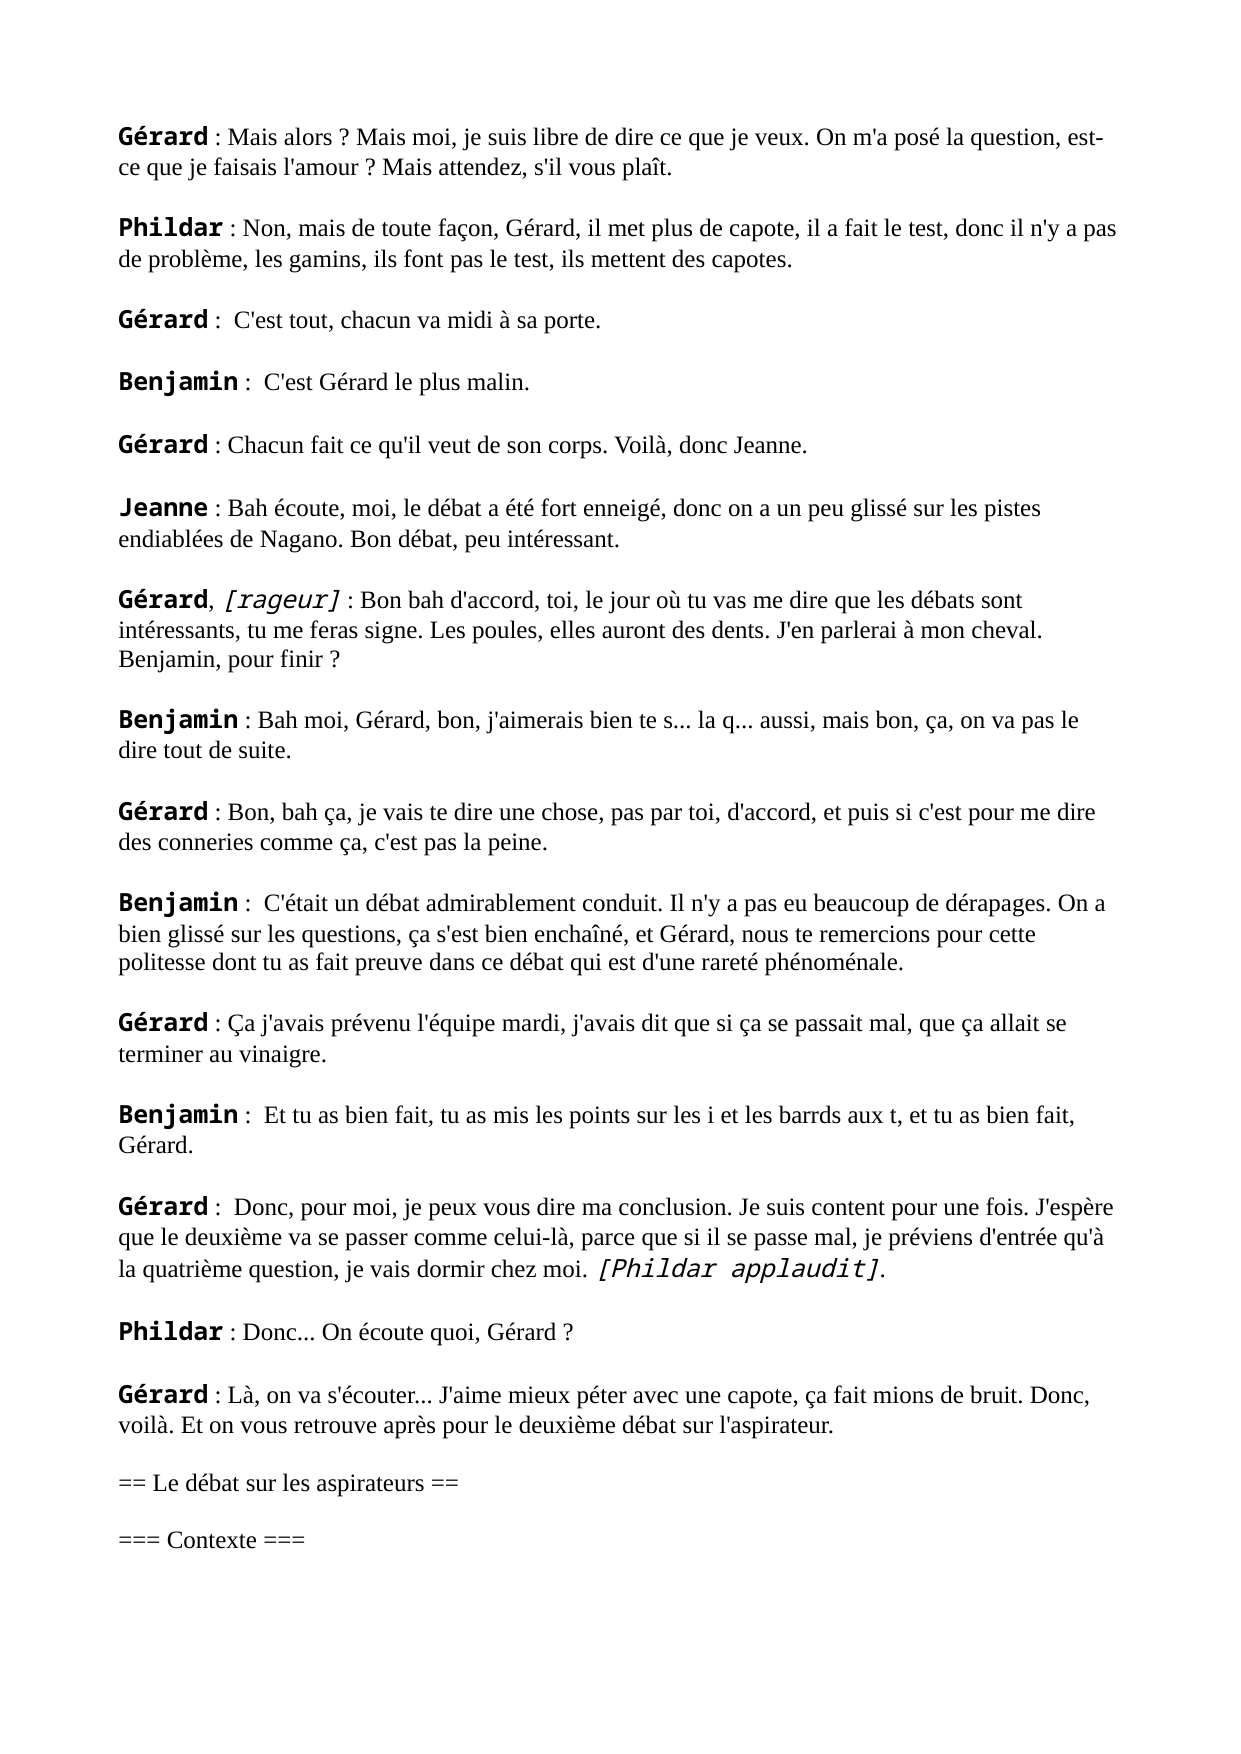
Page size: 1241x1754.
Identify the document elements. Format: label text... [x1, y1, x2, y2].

text Gérard : Ça j'avais prévenu l'équipe mardi, j'avais dit que si ça se passait mal, que ça allait se terminer au vinaigre. [118, 1005, 1122, 1068]
text Benjamin : C'était un débat admirablement conduit. Il n'y a pas eu beaucoup de dérapages. On a bien glissé sur les questions, ça s'est bien enchaîné, et Gérard, nous te remercions pour cette politesse dont tu as fait preuve dans ce débat qui est d'une rareté phénoménale. [118, 885, 1122, 976]
text Benjamin : C'est Gérard le plus malin. [118, 364, 1122, 398]
text Jeanne : Bah écoute, moi, le débat a été fort enneigé, donc on a un peu glissé sur les pistes endiablées de Nagano. Bon débat, peu intéressant. [118, 490, 1122, 552]
text Gérard : Bon, bah ça, je vais te dire une chose, pas par toi, d'accord, et puis si c'est pour me dire des conneries comme ça, c'est pas la peine. [118, 793, 1122, 856]
text Phildar : Donc... On écoute quoi, Gérard ? [118, 1314, 1122, 1348]
text Gérard : C'est tout, chacun va midi à sa porte. [118, 301, 1122, 335]
text == Le débat sur les aspirateurs == [118, 1468, 1122, 1497]
text Gérard : Mais alors ? Mais moi, je suis libre de dire ce que je veux. On m'a posé la question, est-ce que je faisais l'amour ? Mais attendez, s'il vous plaît. [118, 118, 1122, 181]
text Benjamin : Et tu as bien fait, tu as mis les points sur les i et les barrds aux t, et tu as bien fait, Gérard. [118, 1097, 1122, 1159]
text === Contexte === [118, 1526, 1122, 1554]
text Gérard : Là, on va s'écouter... J'aime mieux péter avec une capote, ça fait mions de bruit. Donc, voilà. Et on vous retrouve après pour le deuxième débat sur l'aspirateur. [118, 1377, 1122, 1439]
text Phildar : Non, mais de toute façon, Gérard, il met plus de capote, il a fait le test, donc il n'y a pas de problème, les gamins, ils font pas le test, ils mettent des capotes. [118, 210, 1122, 272]
text Gérard : Chacun fait ce qu'il veut de son corps. Voilà, donc Jeanne. [118, 427, 1122, 461]
text Benjamin : Bah moi, Gérard, bon, j'aimerais bien te s... la q... aussi, mais bon, ça, on va pas le dire tout de suite. [118, 702, 1122, 764]
text Gérard, [rageur] : Bon bah d'accord, toi, le jour où tu vas me dire que les débats sont intéressants, tu me feras signe. Les poules, elles auront des dents. J'en parlerai à mon cheval. Benjamin, pour finir ? [118, 581, 1122, 673]
text Gérard : Donc, pour moi, je peux vous dire ma conclusion. Je suis content pour une fois. J'espère que le deuxième va se passer comme celui-là, parce que si il se passe mal, je préviens d'entrée qu'à la quatrième question, je vais dormir chez moi. [Phildar applaudit]. [118, 1188, 1122, 1285]
